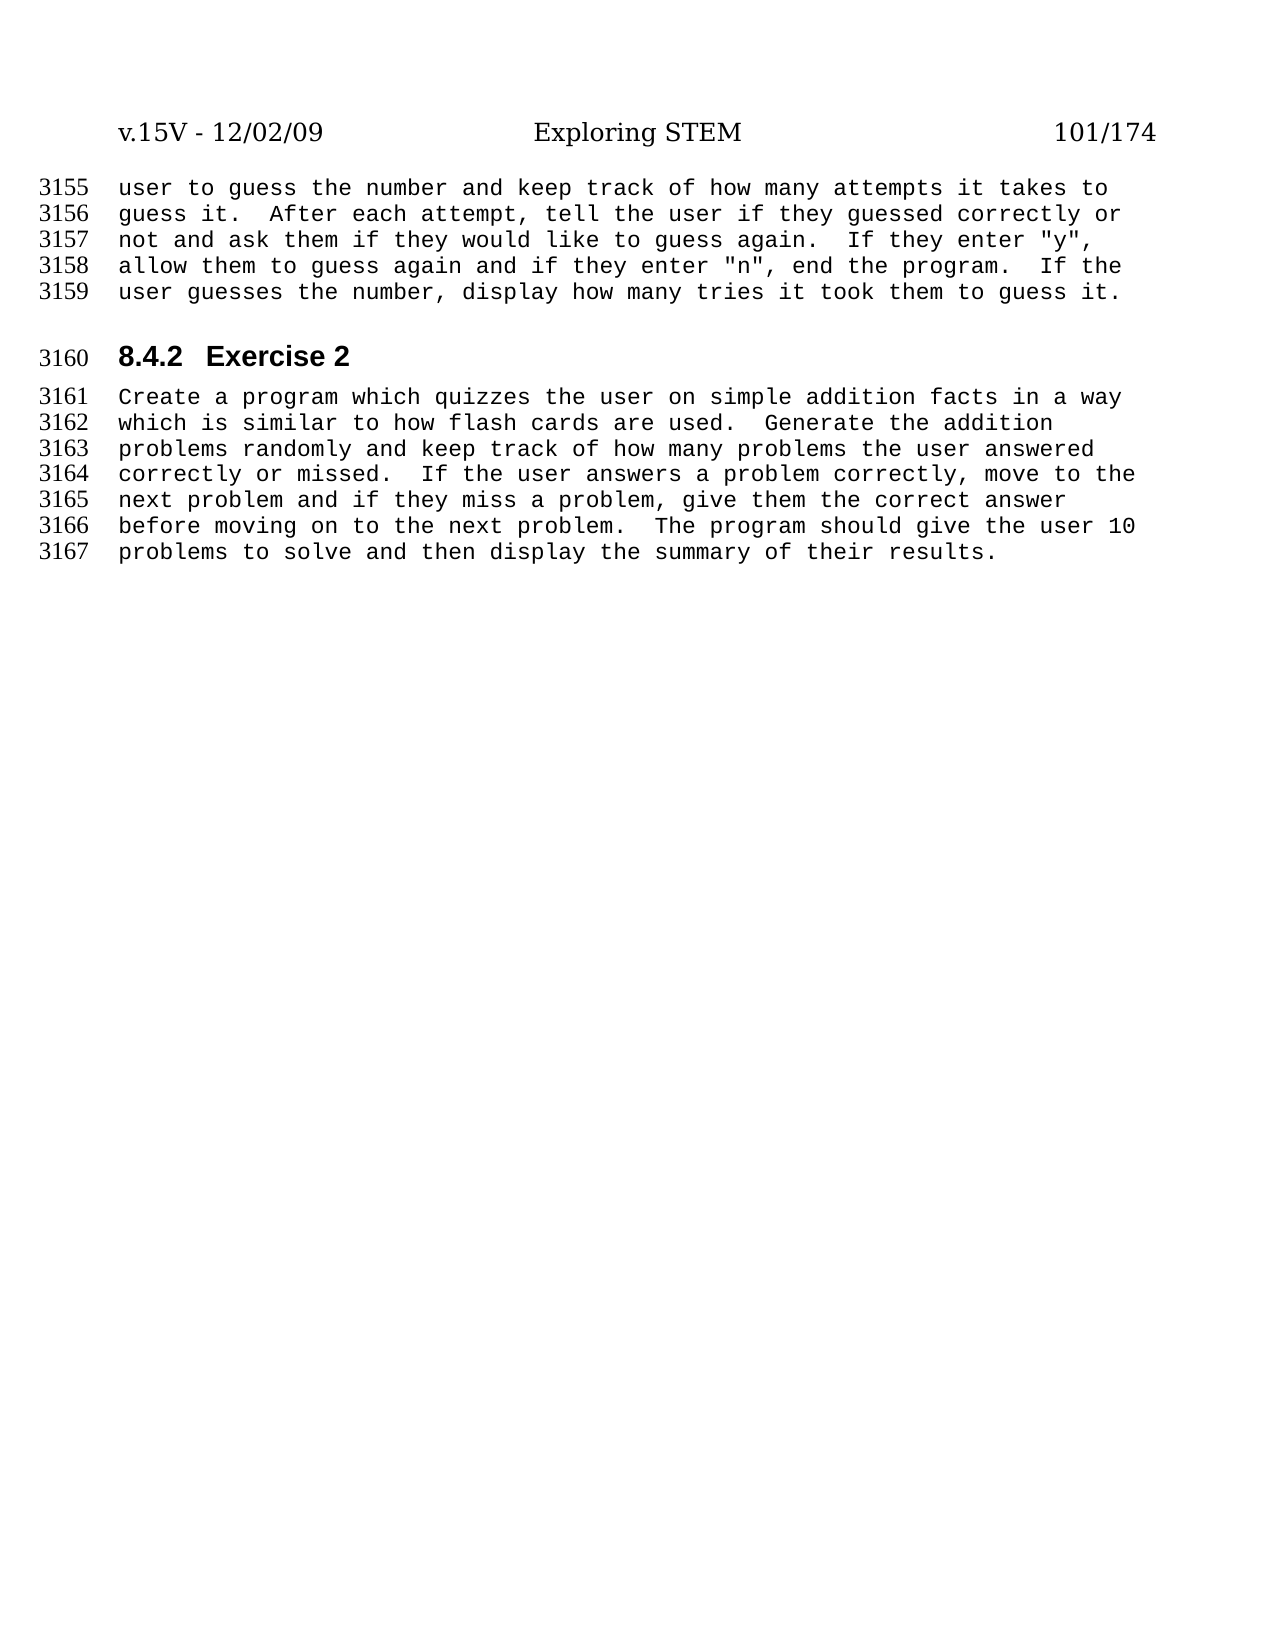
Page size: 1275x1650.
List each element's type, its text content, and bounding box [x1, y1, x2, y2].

subtitle Exercise 2 [118, 339, 1157, 373]
text user to guess the number and keep track of how many attempts it takes to guess it. After each attempt, tell the user if they guessed correctly or not and ask them if they would like to guess again. If they enter "y", allow them to guess again and if they enter "n", end the program. If the user guesses the number, display how many tries it took them to guess it. [118, 177, 1157, 306]
text Create a program which quizzes the user on simple addition facts in a way which is similar to how flash cards are used. Generate the addition problems randomly and keep track of how many problems the user answered correctly or missed. If the user answers a problem correctly, move to the next problem and if they miss a problem, give them the correct answer before moving on to the next problem. The program should give the user 10 problems to solve and then display the summary of their results. [118, 385, 1157, 567]
